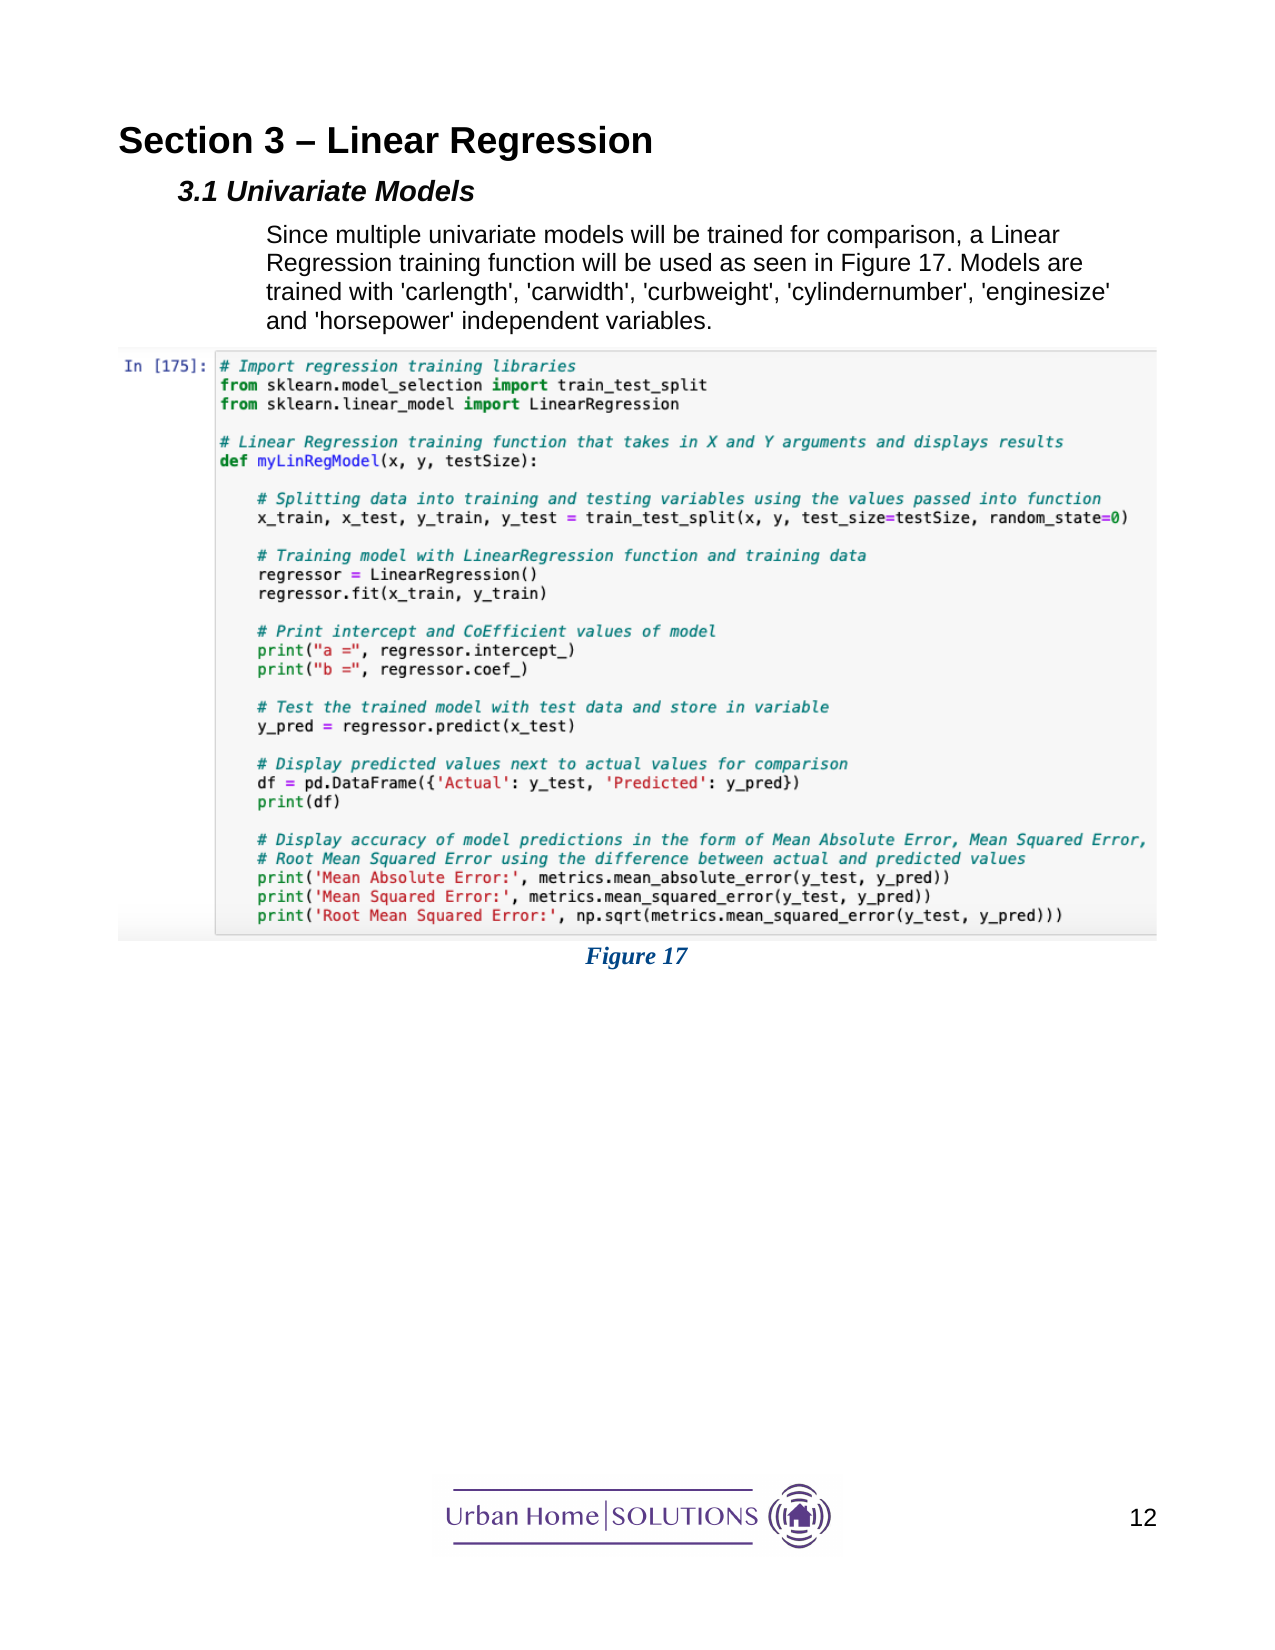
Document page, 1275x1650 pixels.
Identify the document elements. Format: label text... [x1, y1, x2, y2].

picture [432, 1474, 844, 1557]
subtitle 3.1 Univariate Models [177, 174, 1157, 207]
text Since multiple univariate models will be trained for comparison, a Linear Regression training function will be used as seen in Figure 17. Models are trained with 'carlength', 'carwidth', 'curbweight', 'cylindernumber', 'enginesize' and 'horsepower' independent variables. [266, 220, 1157, 335]
text Figure 17 [118, 941, 1157, 969]
picture [118, 347, 1157, 941]
subtitle Section 3 – Linear Regression [118, 118, 1157, 161]
